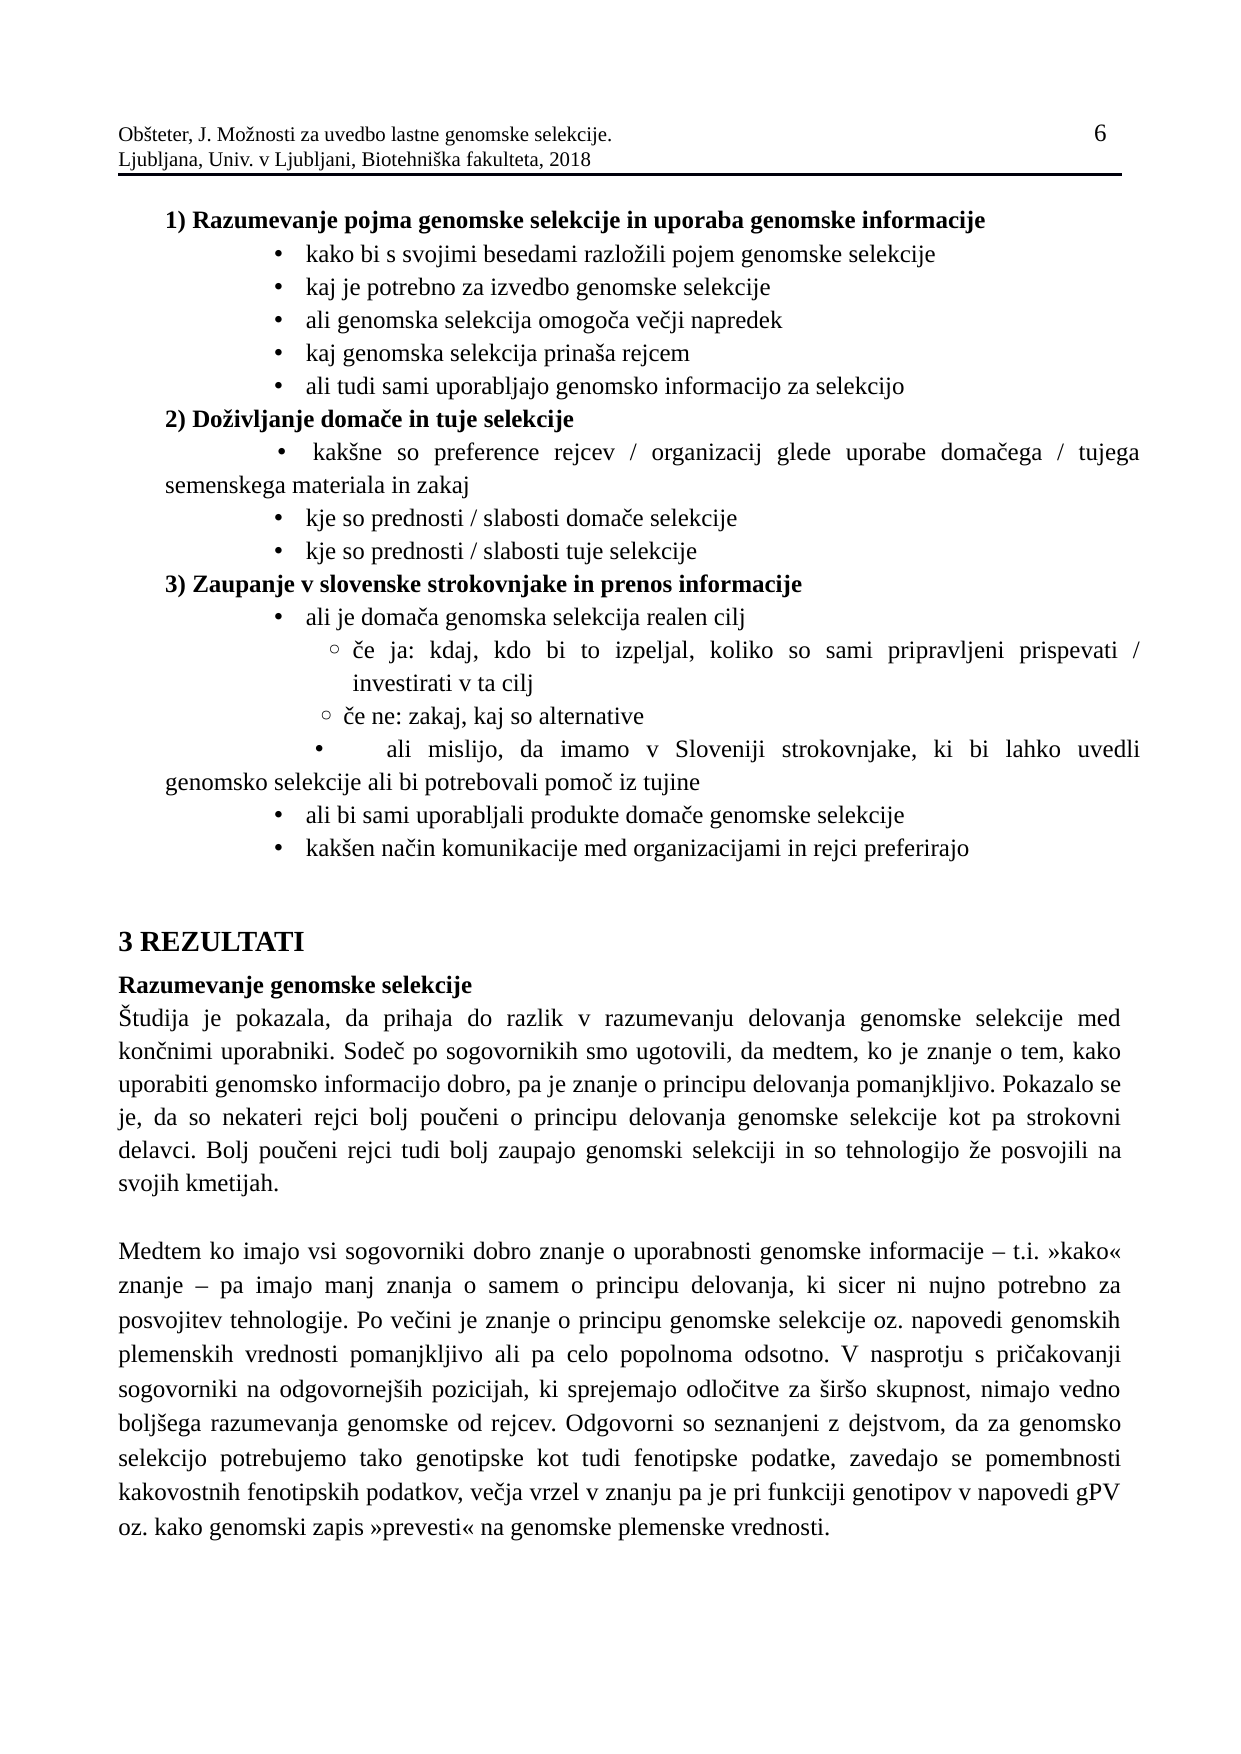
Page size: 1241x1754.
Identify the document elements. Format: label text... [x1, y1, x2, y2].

list kje so prednosti / slabosti domače selekcije [121, 503, 1143, 532]
text Razumevanje genomske selekcije [118, 970, 1122, 999]
list 3) Zaupanje v slovenske strokovnjake in prenos informacije [165, 569, 1141, 598]
list ali genomska selekcija omogoča večji napredek [121, 305, 1143, 333]
list kaj genomska selekcija prinaša rejcem [121, 338, 1143, 366]
list kje so prednosti / slabosti tuje selekcije [121, 536, 1143, 564]
list kakšne so preference rejcev / organizacij glede uporabe domačega / tujega semenskega materiala in zakaj [165, 437, 1141, 498]
list če ja: kdaj, kdo bi to izpeljal, koliko so sami pripravljeni prispevati / investirati v ta cilj [324, 635, 1141, 697]
list 1) Razumevanje pojma genomske selekcije in uporaba genomske informacije [165, 206, 1141, 234]
subtitle 3 REZULTATI [118, 924, 1122, 958]
list ali je domača genomska selekcija realen cilj [121, 602, 1143, 631]
list ali mislijo, da imamo v Sloveniji strokovnjake, ki bi lahko uvedli genomsko selekcije ali bi potrebovali pomoč iz tujine [165, 734, 1141, 796]
list kakšen način komunikacije med organizacijami in rejci preferirajo [121, 833, 1143, 862]
list kaj je potrebno za izvedbo genomske selekcije [121, 272, 1143, 300]
text Medtem ko imajo vsi sogovorniki dobro znanje o uporabnosti genomske informacije – t.i. »kako« znanje – pa imajo manj znanja o samem o principu delovanja, ki sicer ni nujno potrebno za posvojitev tehnologije. Po večini je znanje o principu genomske selekcije oz. napovedi genomskih plemenskih vrednosti pomanjkljivo ali pa celo popolnoma odsotno. V nasprotju s pričakovanji sogovorniki na odgovornejših pozicijah, ki sprejemajo odločitve za širšo skupnost, nimajo vedno boljšega razumevanja genomske od rejcev. Odgovorni so seznanjeni z dejstvom, da za genomsko selekcijo potrebujemo tako genotipske kot tudi fenotipske podatke, zavedajo se pomembnosti kakovostnih fenotipskih podatkov, večja vrzel v znanju pa je pri funkciji genotipov v napovedi gPV oz. kako genomski zapis »prevesti« na genomske plemenske vrednosti. [118, 1236, 1122, 1540]
list če ne: zakaj, kaj so alternative [163, 701, 1143, 730]
list 2) Doživljanje domače in tuje selekcije [165, 404, 1141, 432]
list kako bi s svojimi besedami razložili pojem genomske selekcije [121, 239, 1143, 267]
text Študija je pokazala, da prihaja do razlik v razumevanju delovanja genomske selekcije med končnimi uporabniki. Sodeč po sogovornikih smo ugotovili, da medtem, ko je znanje o tem, kako uporabiti genomsko informacijo dobro, pa je znanje o principu delovanja pomanjkljivo. Pokazalo se je, da so nekateri rejci bolj poučeni o principu delovanja genomske selekcije kot pa strokovni delavci. Bolj poučeni rejci tudi bolj zaupajo genomski selekciji in so tehnologijo že posvojili na svojih kmetijah. [118, 1003, 1122, 1197]
list ali bi sami uporabljali produkte domače genomske selekcije [121, 800, 1143, 829]
list ali tudi sami uporabljajo genomsko informacijo za selekcijo [121, 371, 1143, 399]
